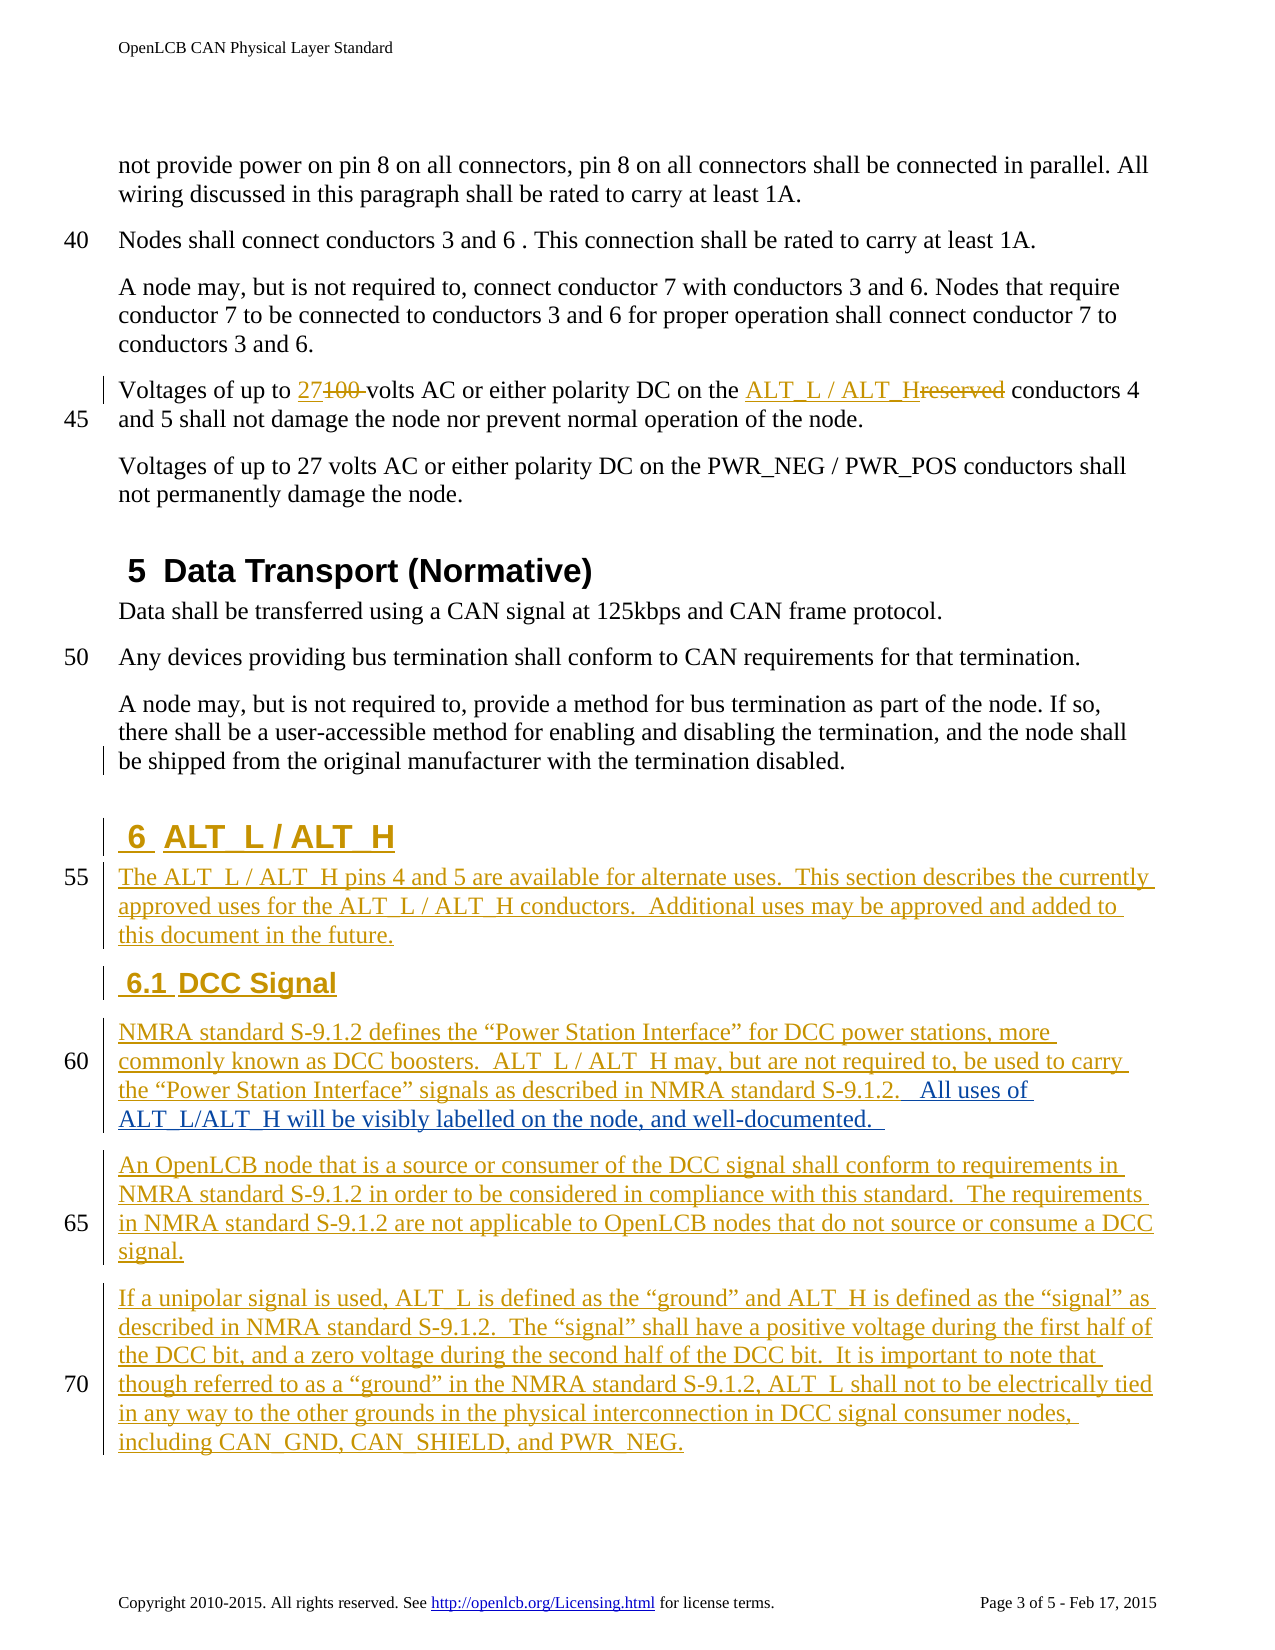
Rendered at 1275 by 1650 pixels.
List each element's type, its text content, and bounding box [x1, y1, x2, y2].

text Any devices providing bus termination shall conform to CAN requirements for that termination. [118, 642, 1157, 671]
text The ALT_L / ALT_H pins 4 and 5 are available for alternate uses. This section describes the currently approved uses for the ALT_L / ALT_H conductors. Additional uses may be approved and added to this document in the future. [118, 862, 1157, 948]
text A node may, but is not required to, provide a method for bus termination as part of the node. If so, there shall be a user-accessible method for enabling and disabling the termination, and the node shall be shipped from the original manufacturer with the termination disabled. [118, 689, 1157, 775]
text An OpenLCB node that is a source or consumer of the DCC signal shall conform to requirements in NMRA standard S-9.1.2 in order to be considered in compliance with this standard. The requirements in NMRA standard S-9.1.2 are not applicable to OpenLCB nodes that do not source or consume a DCC signal. [118, 1150, 1157, 1265]
text A node may, but is not required to, connect conductor 7 with conductors 3 and 6. Nodes that require conductor 7 to be connected to conductors 3 and 6 for proper operation shall connect conductor 7 to conductors 3 and 6. [118, 272, 1157, 358]
text If a unipolar signal is used, ALT_L is defined as the “ground” and ALT_H is defined as the “signal” as described in NMRA standard S-9.1.2. The “signal” shall have a positive voltage during the first half of the DCC bit, and a zero voltage during the second half of the DCC bit. It is important to note that though referred to as a “ground” in the NMRA standard S-9.1.2, ALT_L shall not to be electrically tied in any way to the other grounds in the physical interconnection in DCC signal consumer nodes, including CAN_GND, CAN_SHIELD, and PWR_NEG. [118, 1283, 1157, 1455]
text Voltages of up to 27 volts AC or either polarity DC on the PWR_NEG / PWR_POS conductors shall not permanently damage the node. [118, 451, 1157, 508]
text Nodes shall connect conductors 3 and 6 . This connection shall be rated to carry at least 1A. [118, 225, 1157, 254]
text Data shall be transferred using a CAN signal at 125kbps and CAN frame protocol. [118, 596, 1157, 624]
text Voltages of up to 27volts AC or either polarity DC on the ALT_L / ALT_H conductors 4 and 5 shall not damage the node nor prevent normal operation of the node. [118, 376, 1157, 433]
text not provide power on pin 8 on all connectors, pin 8 on all connectors shall be connected in parallel. All wiring discussed in this paragraph shall be rated to carry at least 1A. [118, 150, 1157, 207]
subtitle ALT_L / ALT_H [118, 818, 1157, 856]
subtitle DCC Signal [118, 966, 1157, 1000]
subtitle Data Transport (Normative) [118, 551, 1157, 589]
text NMRA standard S-9.1.2 defines the “Power Station Interface” for DCC power stations, more commonly known as DCC boosters. ALT_L / ALT_H may, but are not required to, be used to carry the “Power Station Interface” signals as described in NMRA standard S-9.1.2. All uses of ALT_L/ALT_H will be visibly labelled on the node, and well-documented. [118, 1017, 1157, 1132]
